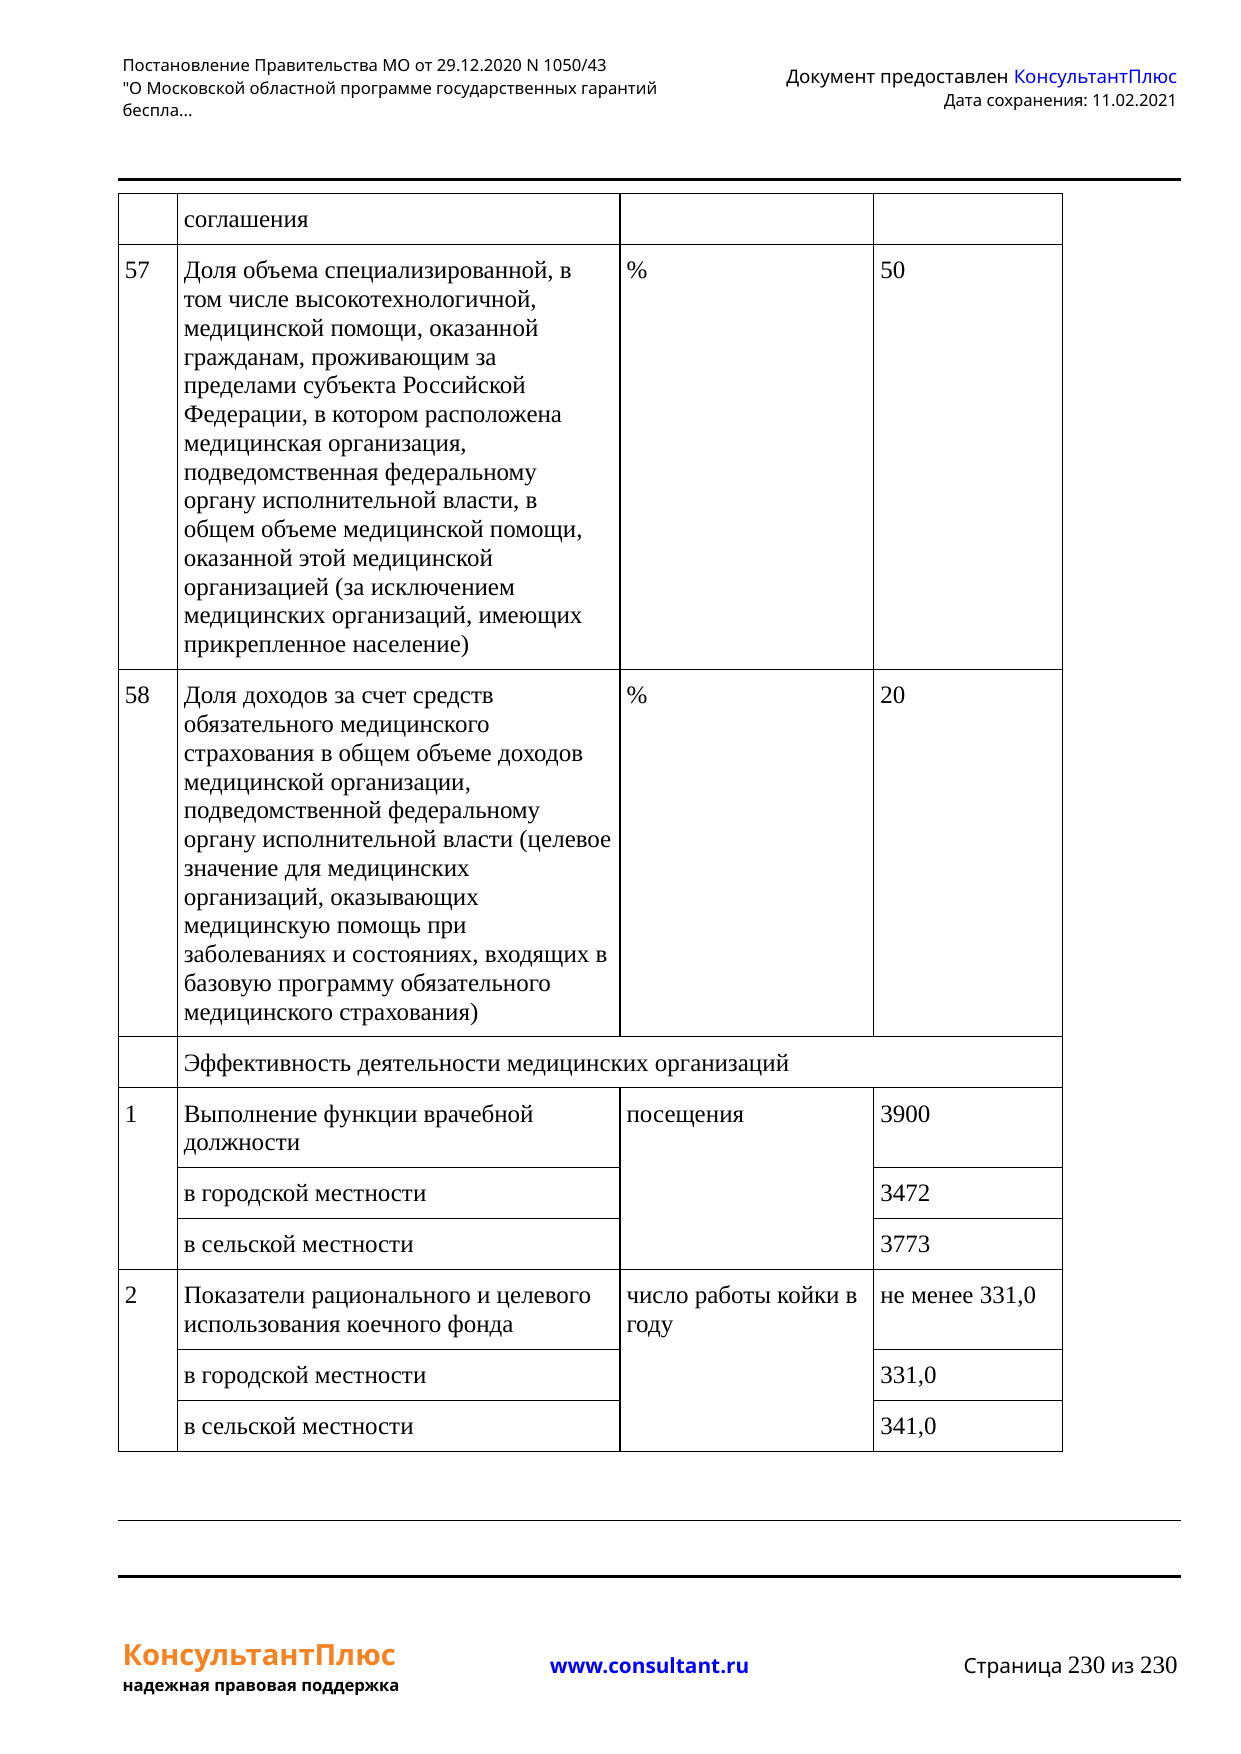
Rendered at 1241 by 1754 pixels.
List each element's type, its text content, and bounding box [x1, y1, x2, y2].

table_cell посещения [621, 1088, 873, 1269]
table_cell в сельской местности [178, 1219, 619, 1269]
table_cell 3472 [874, 1168, 1062, 1218]
table_cell 57 [119, 245, 177, 669]
table_cell 341,0 [874, 1401, 1062, 1451]
table_cell % [621, 245, 873, 669]
table_cell % [621, 670, 873, 1036]
table_cell [621, 194, 873, 244]
table_cell [874, 194, 1062, 244]
table_cell 50 [874, 245, 1062, 669]
table_cell в городской местности [178, 1350, 619, 1400]
table_cell 1 [119, 1088, 177, 1269]
table_cell Показатели рационального и целевого использования коечного фонда [178, 1270, 619, 1349]
table_cell 58 [119, 670, 177, 1036]
table_cell в городской местности [178, 1168, 619, 1218]
table_cell 331,0 [874, 1350, 1062, 1400]
table_cell Доля объема специализированной, в том числе высокотехнологичной, медицинской помощи, оказанной гражданам, проживающим за пределами субъекта Российской Федерации, в котором расположена медицинская организация, подведомственная федеральному органу исполнительной власти, в общем объеме медицинской помощи, оказанной этой медицинской организацией (за исключением медицинских организаций, имеющих прикрепленное население) [178, 245, 619, 669]
table_cell соглашения [178, 194, 619, 244]
table_cell не менее 331,0 [874, 1270, 1062, 1349]
table_cell 3773 [874, 1219, 1062, 1269]
table_cell Доля доходов за счет средств обязательного медицинского страхования в общем объеме доходов медицинской организации, подведомственной федеральному органу исполнительной власти (целевое значение для медицинских организаций, оказывающих медицинскую помощь при заболеваниях и состояниях, входящих в базовую программу обязательного медицинского страхования) [178, 670, 619, 1036]
table_cell 3900 [874, 1088, 1062, 1167]
table_cell в сельской местности [178, 1401, 619, 1451]
table_cell Выполнение функции врачебной должности [178, 1088, 619, 1167]
table_cell 2 [119, 1270, 177, 1451]
table_cell 20 [874, 670, 1062, 1036]
table_cell [119, 194, 177, 244]
table_cell Эффективность деятельности медицинских организаций [178, 1037, 1062, 1087]
table_cell [119, 1037, 177, 1087]
table_cell число работы койки в году [621, 1270, 873, 1451]
